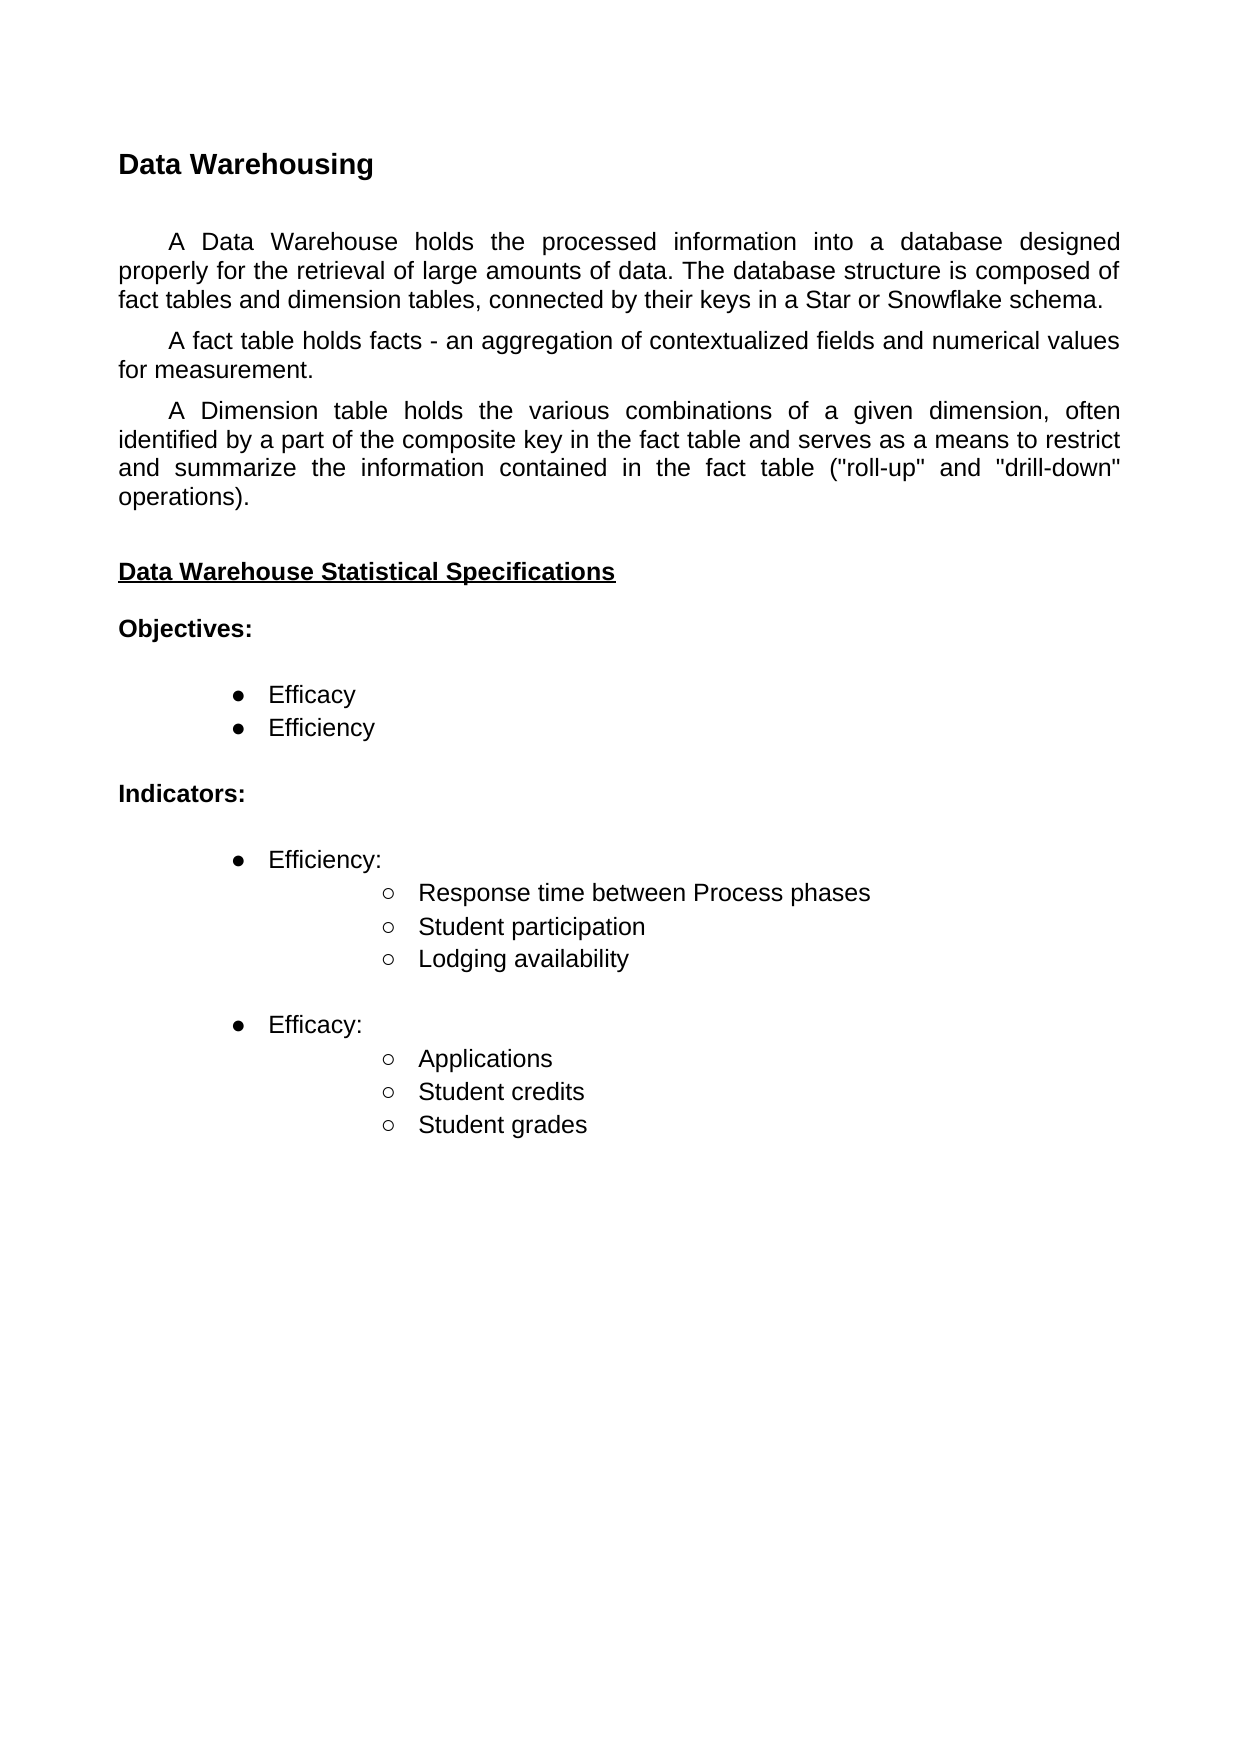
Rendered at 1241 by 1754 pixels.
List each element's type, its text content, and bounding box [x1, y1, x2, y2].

list Efficiency [231, 713, 1122, 742]
list Efficacy: [231, 1011, 1122, 1039]
list Response time between Process phases [381, 878, 1122, 907]
list Applications [381, 1043, 1122, 1072]
text A fact table holds facts - an aggregation of contextualized fields and numerical values for measurement. [118, 326, 1122, 383]
list Student participation [381, 911, 1122, 940]
text Data Warehouse Statistical Specifications [118, 556, 1122, 585]
list Student credits [381, 1077, 1122, 1105]
subtitle Data Warehousing [118, 147, 1122, 181]
list Efficacy [231, 680, 1122, 709]
text A Dimension table holds the various combinations of a given dimension, often identified by a part of the composite key in the fact table and serves as a means to restrict and summarize the information contained in the fact table ("roll-up" and "drill-down" operations). [118, 396, 1122, 511]
list Lodging availability [381, 944, 1122, 973]
text Objectives: [118, 614, 1122, 643]
text Indicators: [118, 779, 1122, 808]
text A Data Warehouse holds the processed information into a database designed properly for the retrieval of large amounts of data. The database structure is composed of fact tables and dimension tables, connected by their keys in a Star or Snowflake schema. [118, 227, 1122, 313]
list Efficiency: [231, 845, 1122, 874]
list Student grades [381, 1109, 1122, 1138]
